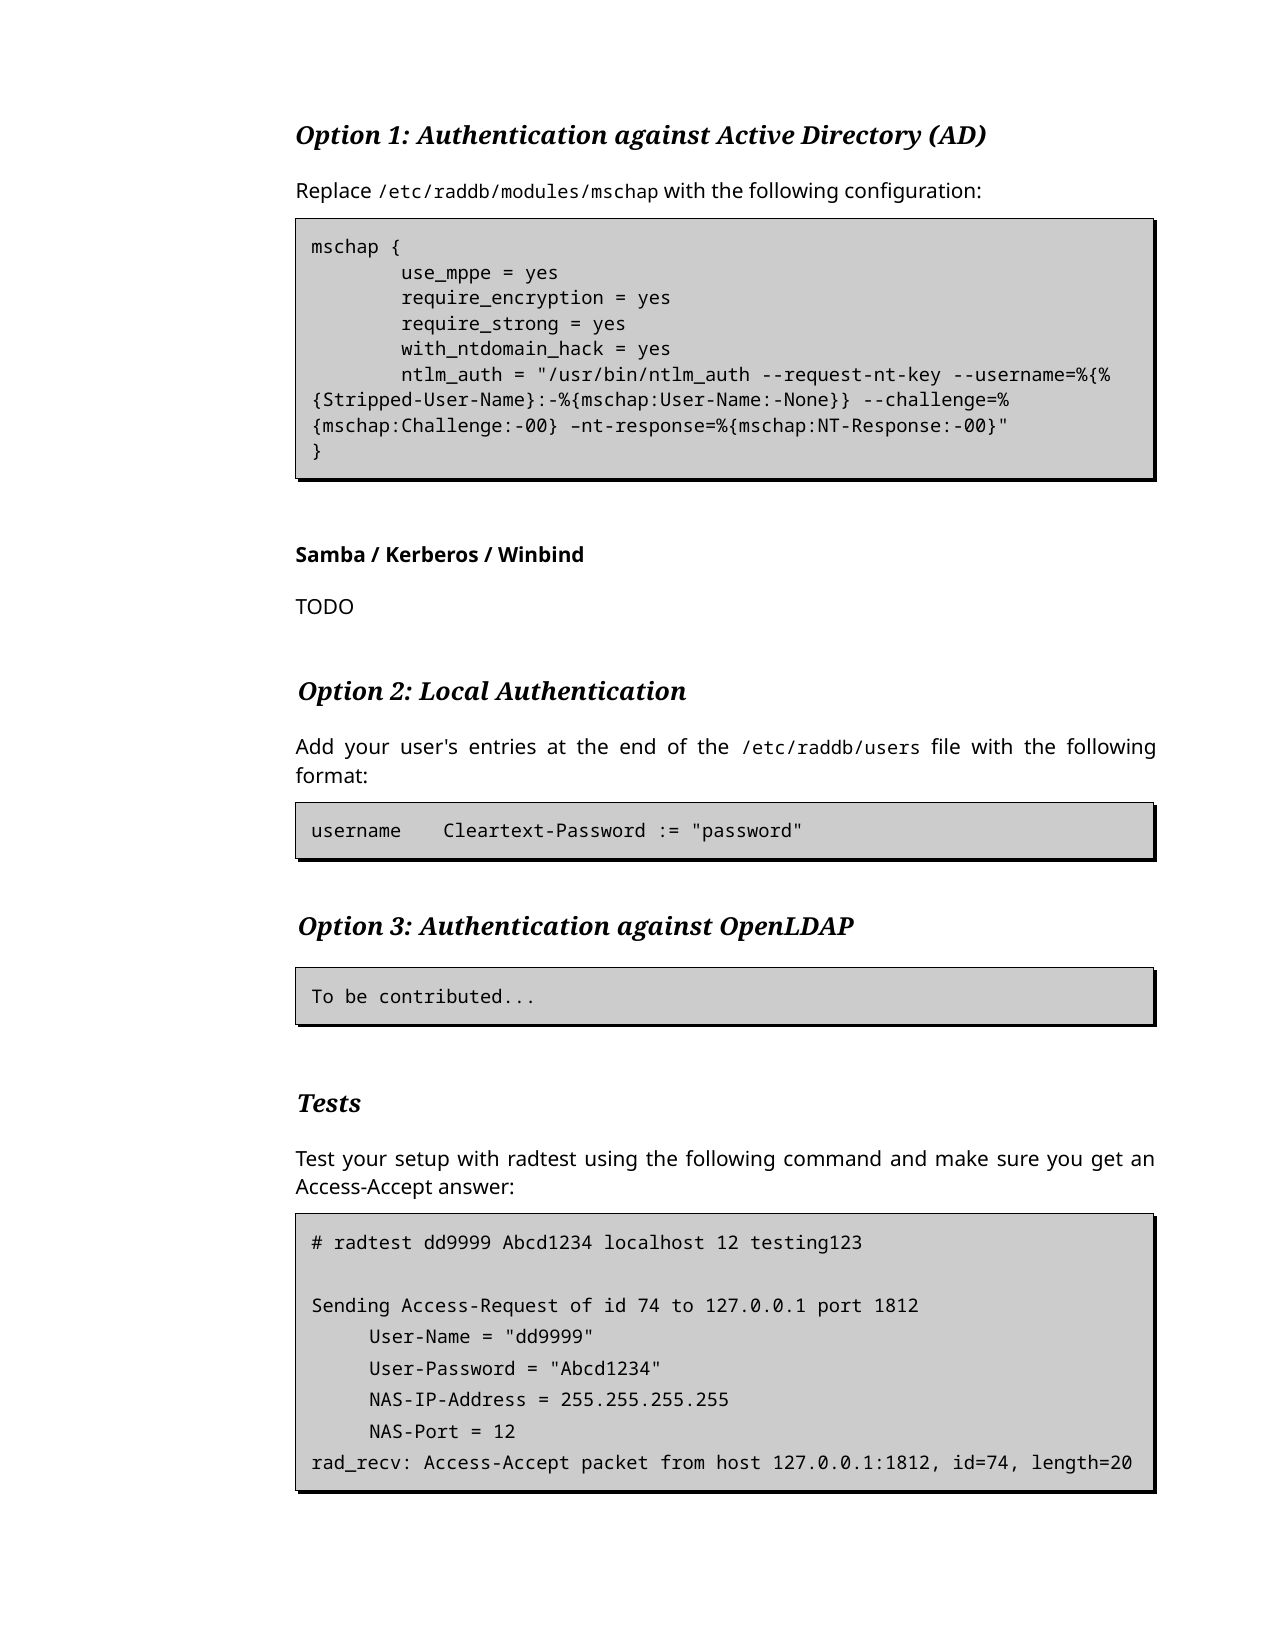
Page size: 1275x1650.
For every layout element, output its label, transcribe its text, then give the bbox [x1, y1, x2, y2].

text Add your user's entries at the end of the /etc/raddb/users file with the following format: [295, 732, 1157, 789]
subtitle Tests [259, 1085, 1157, 1119]
text mschap { use_mppe = yes require_encryption = yes require_strong = yes with_ntdomain_hack = yes ntlm_auth = "/usr/bin/ntlm_auth --request-nt-key --username=%{%{Stripped-User-Name}:-%{mschap:User-Name:-None}} --challenge=%{mschap:Challenge:-00} –nt-response=%{mschap:NT-Response:-00}" } [296, 219, 1153, 478]
text User-Name = "dd9999" [296, 1308, 1153, 1339]
subtitle Option 1: Authentication against Active Directory (AD) [257, 118, 1157, 152]
text username Cleartext-Password := "password" [296, 803, 1153, 858]
subtitle Option 2: Local Authentication [260, 674, 1157, 708]
text Samba / Kerberos / Winbind [295, 540, 1157, 568]
subtitle Option 3: Authentication against OpenLDAP [260, 909, 1157, 942]
text rad_recv: Access-Accept packet from host 127.0.0.1:1812, id=74, length=20 [296, 1433, 1153, 1490]
text Sending Access-Request of id 74 to 127.0.0.1 port 1812 [296, 1276, 1153, 1308]
text TODO [295, 592, 1157, 620]
text NAS-Port = 12 [296, 1402, 1153, 1433]
text NAS-IP-Address = 255.255.255.255 [296, 1371, 1153, 1402]
text Test your setup with radtest using the following command and make sure you get an Access-Accept answer: [295, 1144, 1157, 1201]
text # radtest dd9999 Abcd1234 localhost 12 testing123 [296, 1214, 1153, 1245]
text User-Password = "Abcd1234" [296, 1339, 1153, 1371]
text To be contributed... [296, 968, 1153, 1024]
text Replace /etc/raddb/modules/mschap with the following configuration: [295, 177, 1157, 205]
